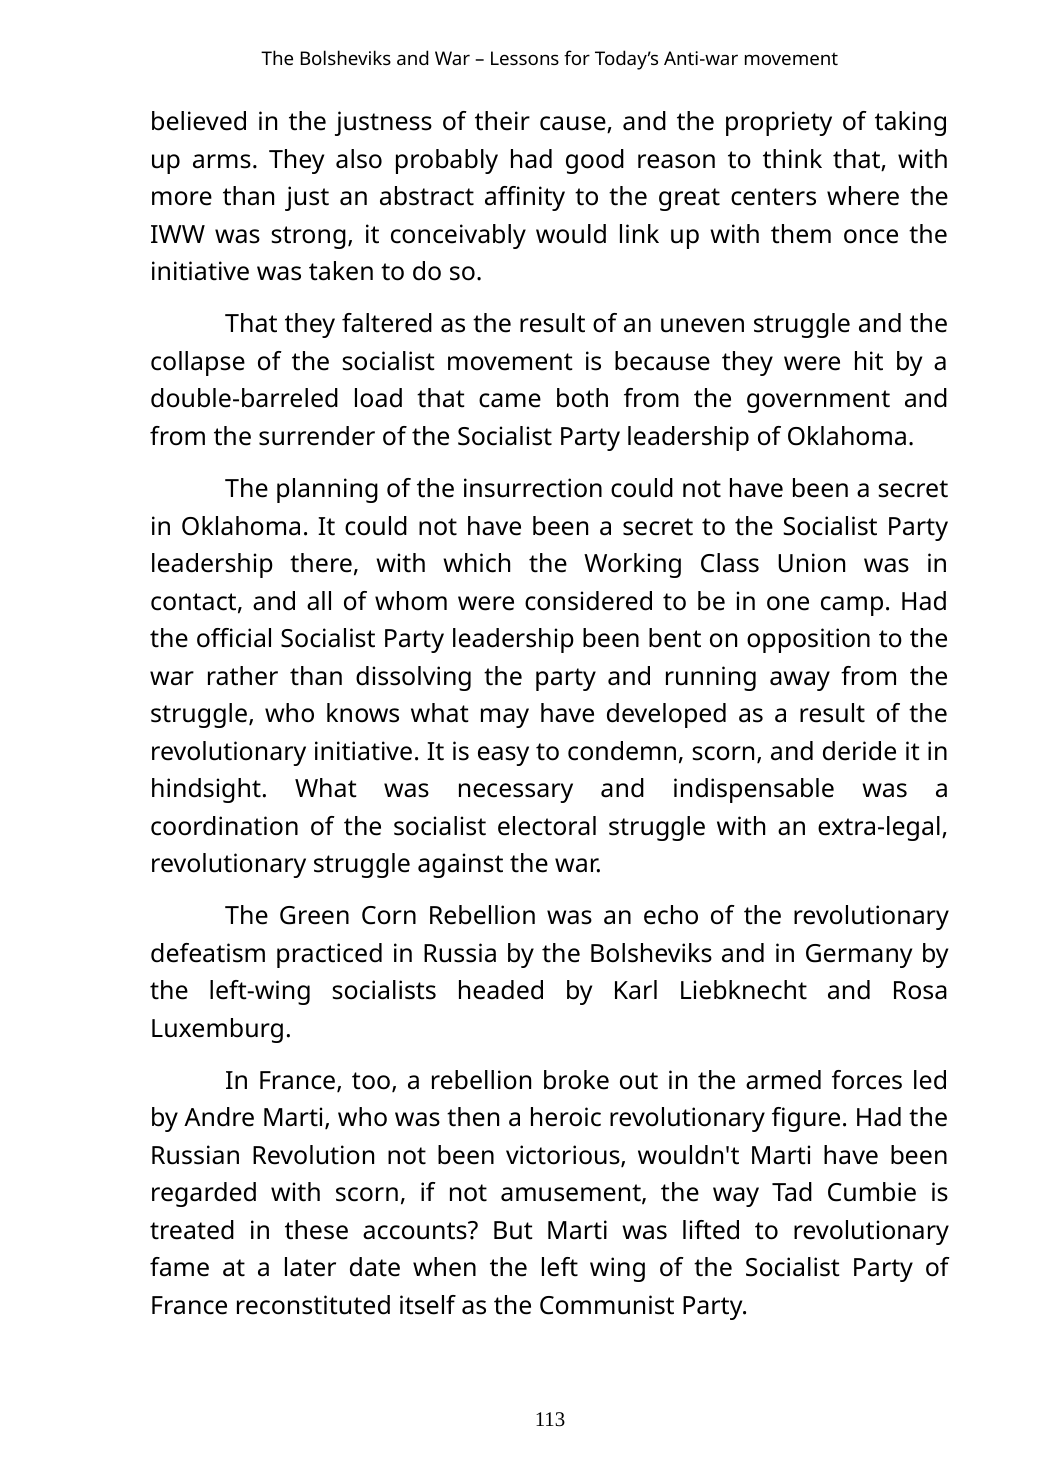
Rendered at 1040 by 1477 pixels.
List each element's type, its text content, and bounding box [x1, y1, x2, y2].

text That they faltered as the result of an uneven struggle and the collapse of the socialist movement is because they were hit by a double-barreled load that came both from the government and from the surrender of the Socialist Party leadership of Oklahoma. [150, 303, 949, 453]
text In France, too, a rebellion broke out in the armed forces led by Andre Marti, who was then a heroic revolutionary figure. Had the Russian Revolution not been victorious, wouldn't Marti have been regarded with scorn, if not amusement, the way Tad Cumbie is treated in these accounts? But Marti was lifted to revolutionary fame at a later date when the left wing of the Socialist Party of France reconstituted itself as the Communist Party. [150, 1059, 949, 1321]
text The Green Corn Rebellion was an echo of the revolutionary defeatism practiced in Russia by the Bolsheviks and in Germany by the left-wing socialists headed by Karl Liebknecht and Rosa Luxemburg. [150, 894, 949, 1044]
text believed in the justness of their cause, and the propriety of taking up arms. They also probably had good reason to think that, with more than just an abstract affinity to the great centers where the IWW was strong, it conceivably would link up with them once the initiative was taken to do so. [150, 101, 949, 288]
text The planning of the insurrection could not have been a secret in Oklahoma. It could not have been a secret to the Socialist Party leadership there, with which the Working Class Union was in contact, and all of whom were considered to be in one camp. Had the official Socialist Party leadership been bent on opposition to the war rather than dissolving the party and running away from the struggle, who knows what may have developed as a result of the revolutionary initiative. It is easy to condemn, scorn, and deride it in hindsight. What was necessary and indispensable was a coordination of the socialist electoral struggle with an extra-legal, revolutionary struggle against the war. [150, 467, 949, 880]
